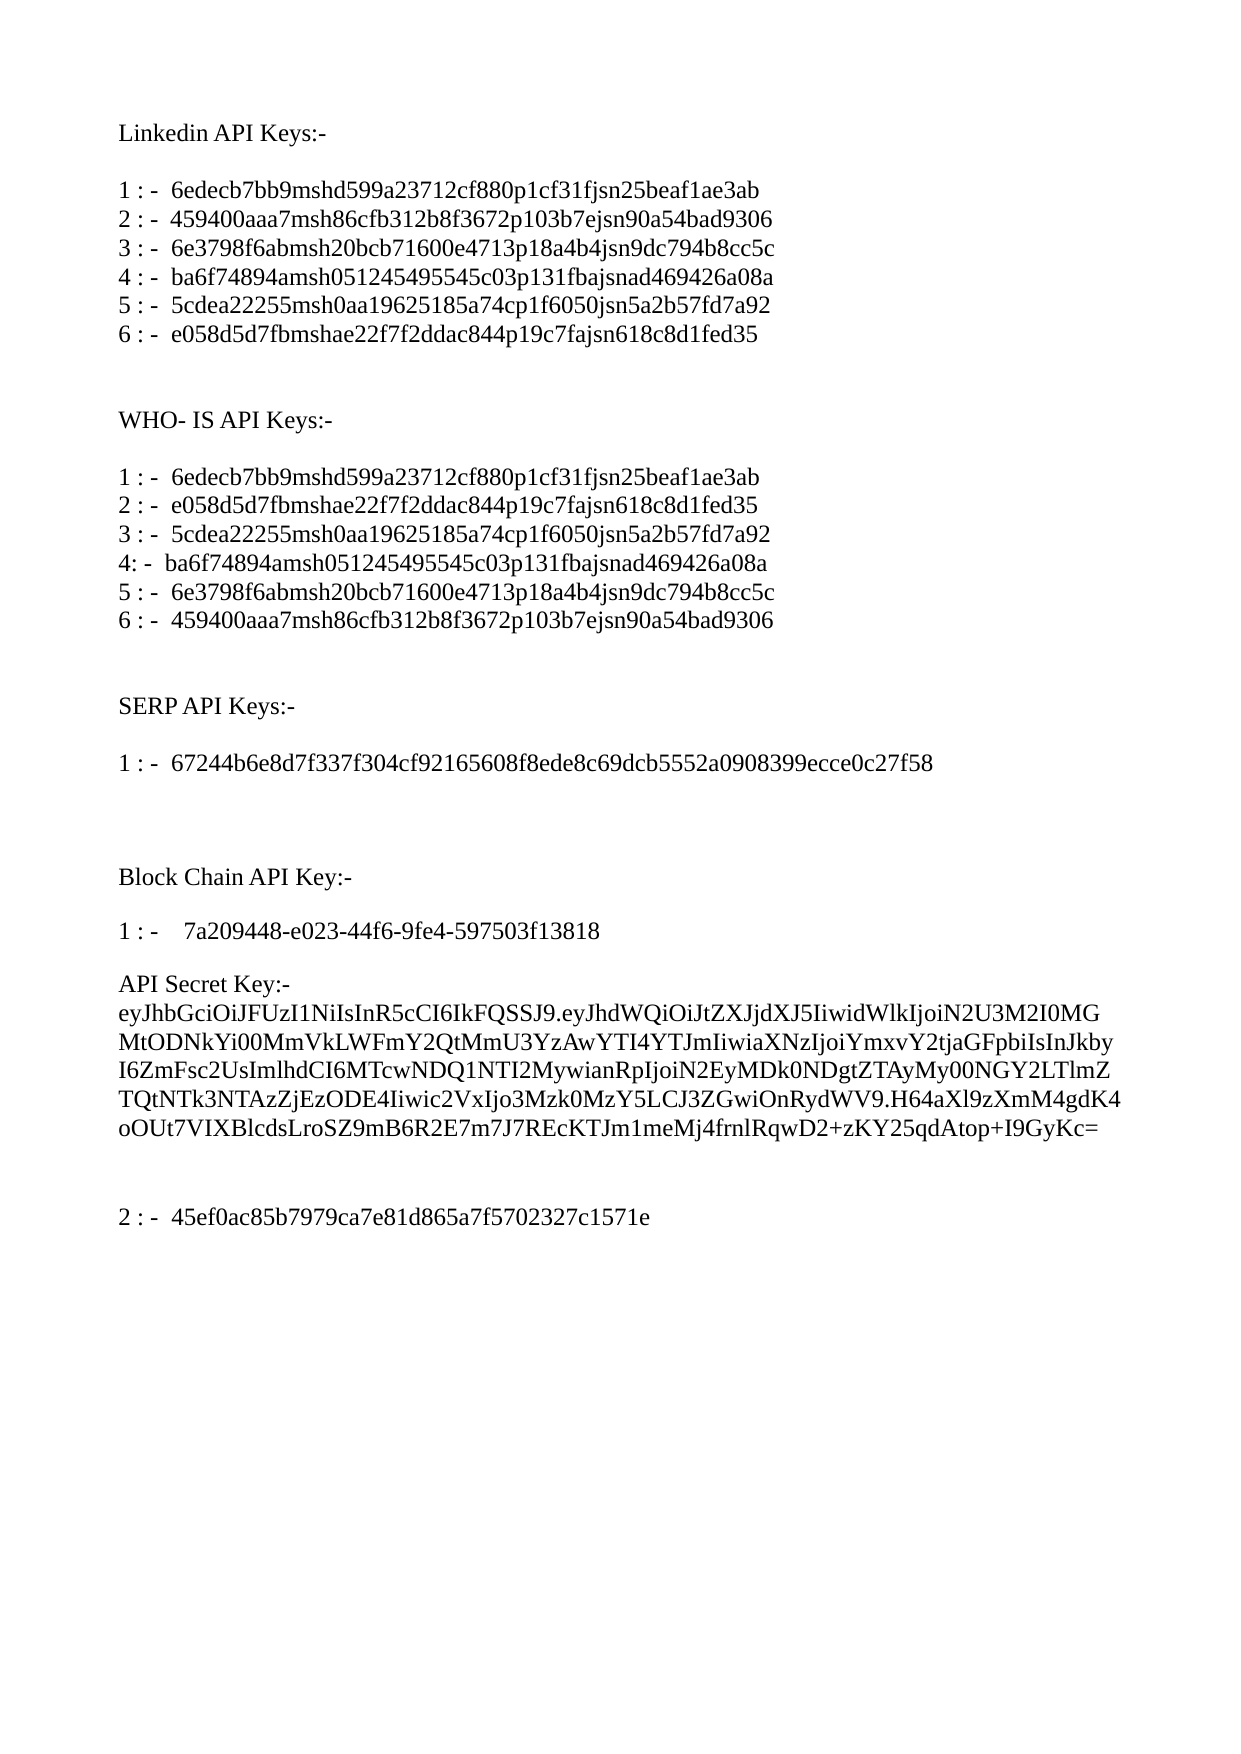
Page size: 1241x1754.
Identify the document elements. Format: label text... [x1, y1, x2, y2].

text 1 : - 6edecb7bb9mshd599a23712cf880p1cf31fjsn25beaf1ae3ab [118, 462, 1122, 491]
text 5 : - 5cdea22255msh0aa19625185a74cp1f6050jsn5a2b57fd7a92 [118, 291, 1122, 319]
text API Secret Key:- [118, 969, 1122, 998]
text 2 : - 45ef0ac85b7979ca7e81d865a7f5702327c1571e [118, 1201, 1122, 1231]
text 1 : - 7a209448-e023-44f6-9fe4-597503f13818 [118, 916, 1122, 944]
text 4 : - ba6f74894amsh051245495545c03p131fbajsnad469426a08a [118, 262, 1122, 291]
text Linkedin API Keys:- [118, 118, 1122, 147]
text 2 : - e058d5d7fbmshae22f7f2ddac844p19c7fajsn618c8d1fed35 [118, 491, 1122, 519]
text 6 : - 459400aaa7msh86cfb312b8f3672p103b7ejsn90a54bad9306 [118, 606, 1122, 634]
text eyJhbGciOiJFUzI1NiIsInR5cCI6IkFQSSJ9.eyJhdWQiOiJtZXJjdXJ5IiwidWlkIjoiN2U3M2I0MGMtODNkYi00MmVkLWFmY2QtMmU3YzAwYTI4YTJmIiwiaXNzIjoiYmxvY2tjaGFpbiIsInJkbyI6ZmFsc2UsImlhdCI6MTcwNDQ1NTI2MywianRpIjoiN2EyMDk0NDgtZTAyMy00NGY2LTlmZTQtNTk3NTAzZjEzODE4Iiwic2VxIjo3Mzk0MzY5LCJ3ZGwiOnRydWV9.H64aXl9zXmM4gdK4oOUt7VIXBlcdsLroSZ9mB6R2E7m7J7REcKTJm1meMj4frnlRqwD2+zKY25qdAtop+I9GyKc= [118, 998, 1122, 1142]
text SERP API Keys:- [118, 691, 1122, 720]
text WHO- IS API Keys:- [118, 405, 1122, 433]
text 2 : - 459400aaa7msh86cfb312b8f3672p103b7ejsn90a54bad9306 [118, 204, 1122, 233]
text 5 : - 6e3798f6abmsh20bcb71600e4713p18a4b4jsn9dc794b8cc5c [118, 577, 1122, 606]
text 6 : - e058d5d7fbmshae22f7f2ddac844p19c7fajsn618c8d1fed35 [118, 319, 1122, 348]
text Block Chain API Key:- [118, 862, 1122, 891]
text 1 : - 6edecb7bb9mshd599a23712cf880p1cf31fjsn25beaf1ae3ab [118, 176, 1122, 204]
text 4: - ba6f74894amsh051245495545c03p131fbajsnad469426a08a [118, 548, 1122, 577]
text 3 : - 5cdea22255msh0aa19625185a74cp1f6050jsn5a2b57fd7a92 [118, 519, 1122, 548]
text 3 : - 6e3798f6abmsh20bcb71600e4713p18a4b4jsn9dc794b8cc5c [118, 233, 1122, 262]
text 1 : - 67244b6e8d7f337f304cf92165608f8ede8c69dcb5552a0908399ecce0c27f58 [118, 748, 1122, 777]
